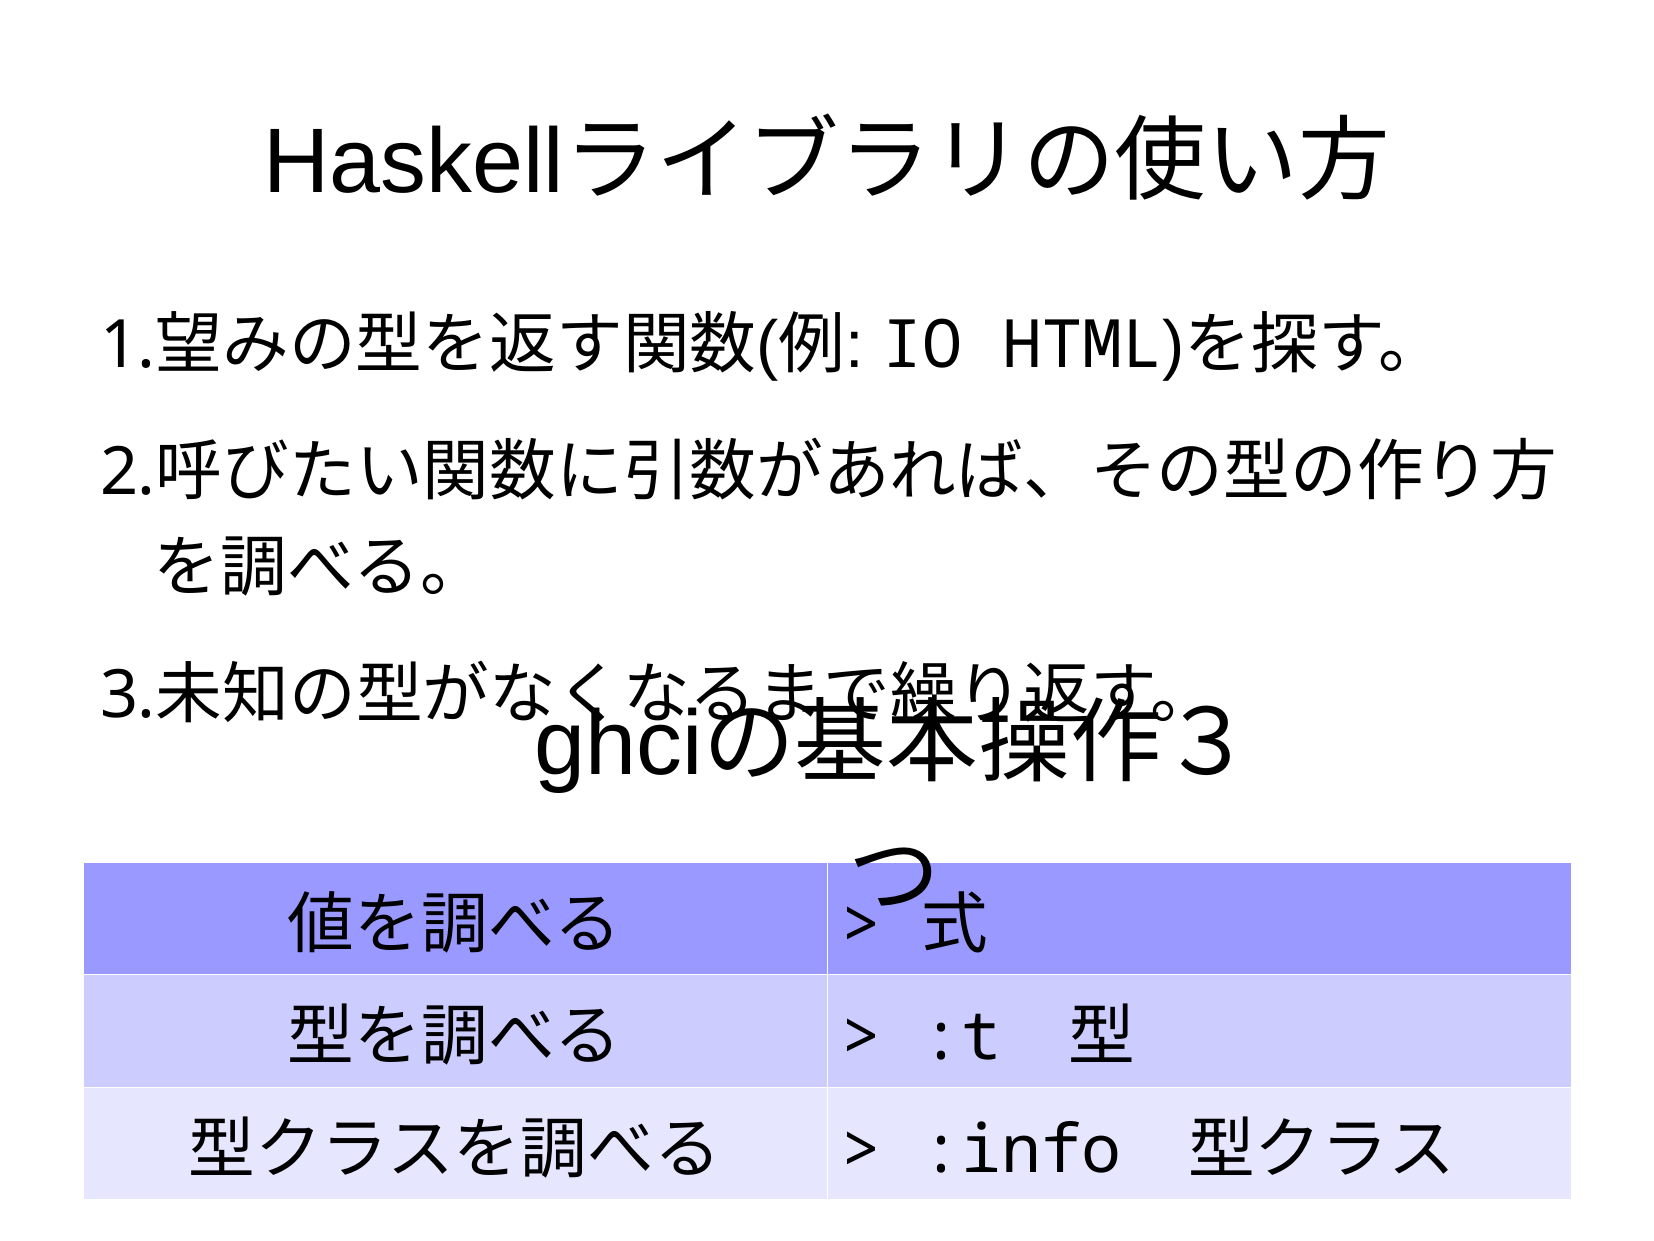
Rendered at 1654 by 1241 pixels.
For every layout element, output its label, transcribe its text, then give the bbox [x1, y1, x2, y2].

table_header 値を調べる [84, 863, 827, 974]
table_cell 型を調べる [84, 975, 827, 1087]
table_cell > :info 型クラス [828, 1088, 1571, 1199]
table_cell 型クラスを調べる [84, 1088, 827, 1199]
list 望みの型を返す関数(例: IO HTML)を探す。 呼びたい関数に引数があれば、その型の作り方を調べる。 未知の型がなくなるまで繰り返す。 [82, 290, 1571, 862]
table_cell > :t 型 [828, 975, 1571, 1087]
table_header > 式 [828, 863, 1571, 974]
title Haskellライブラリの使い方 [82, 49, 1571, 257]
text_box ghciの基本操作３つ [494, 749, 1294, 852]
